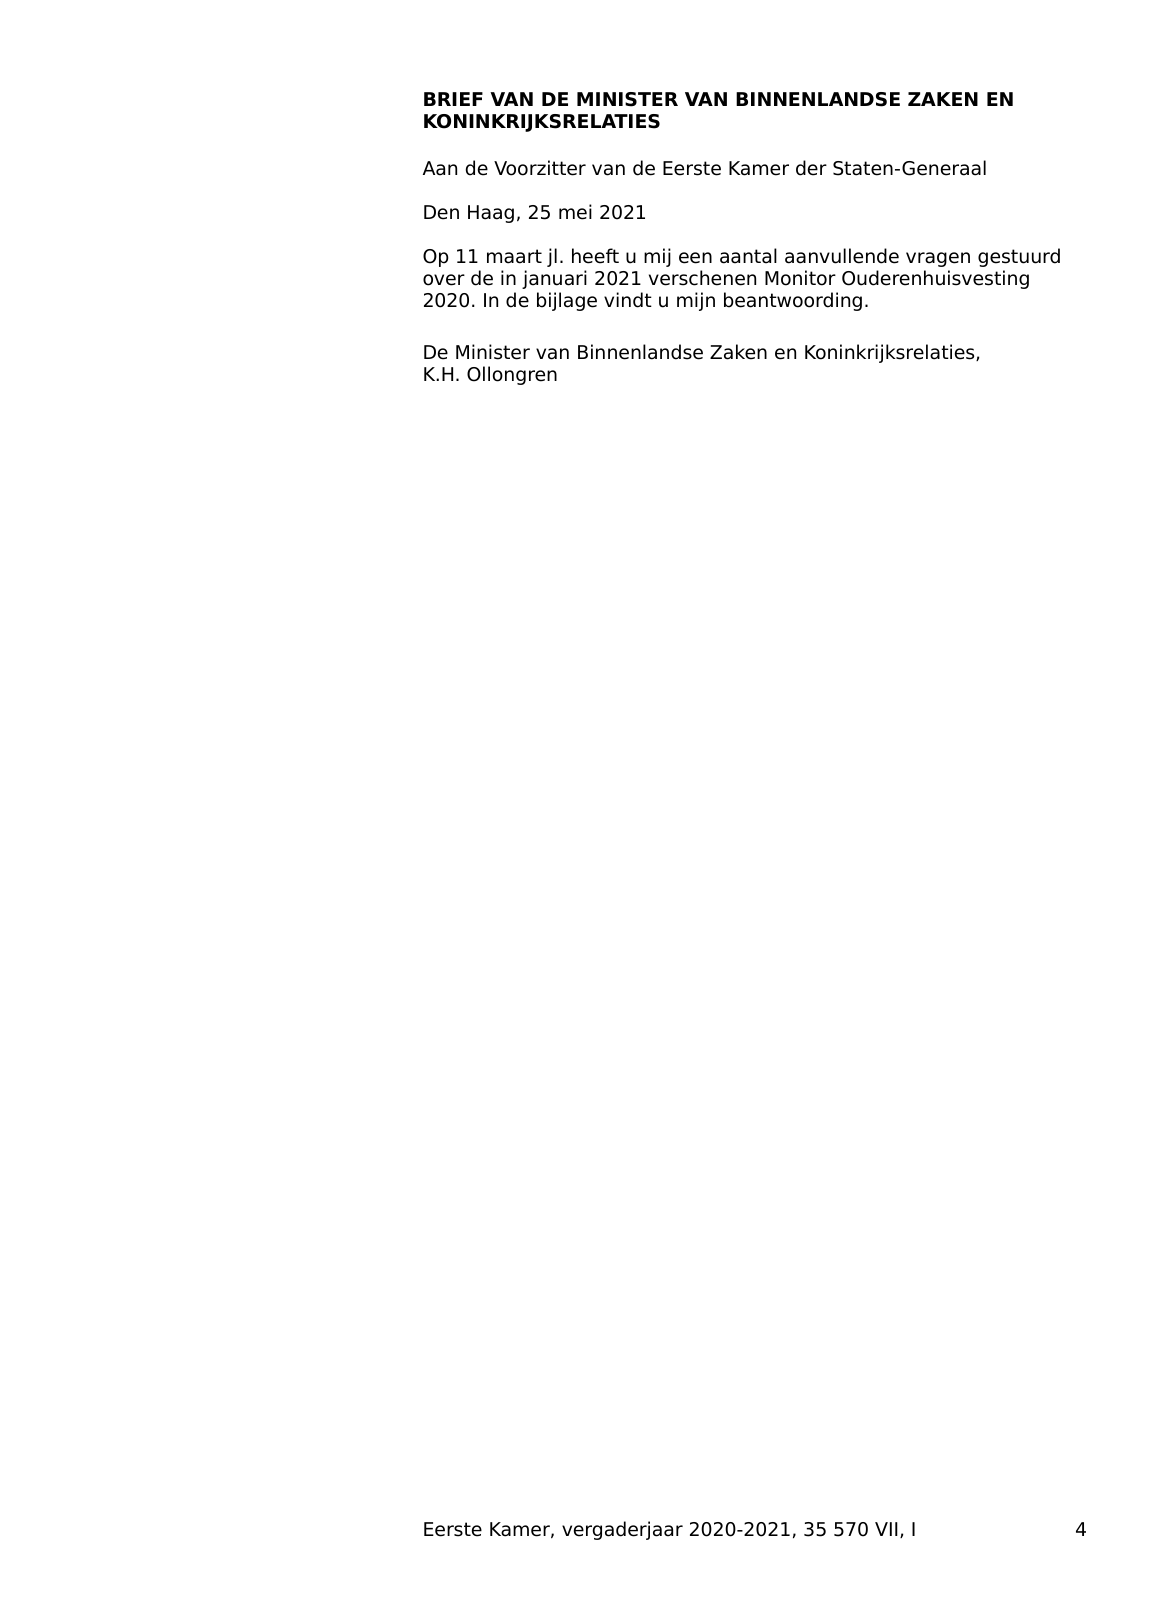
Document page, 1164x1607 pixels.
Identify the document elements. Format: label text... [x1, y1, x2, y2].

text Den Haag, 25 mei 2021 [422, 202, 1087, 224]
subtitle BRIEF VAN DE MINISTER VAN BINNENLANDSE ZAKEN EN KONINKRIJKSRELATIES [422, 89, 1087, 133]
text Op 11 maart jl. heeft u mij een aantal aanvullende vragen gestuurd over de in januari 2021 verschenen Monitor Ouderenhuisvesting 2020. In de bijlage vindt u mijn beantwoording. [422, 246, 1087, 312]
text De Minister van Binnenlandse Zaken en Koninkrijksrelaties, K.H. Ollongren [422, 342, 1087, 386]
text Aan de Voorzitter van de Eerste Kamer der Staten-Generaal [422, 158, 1087, 180]
